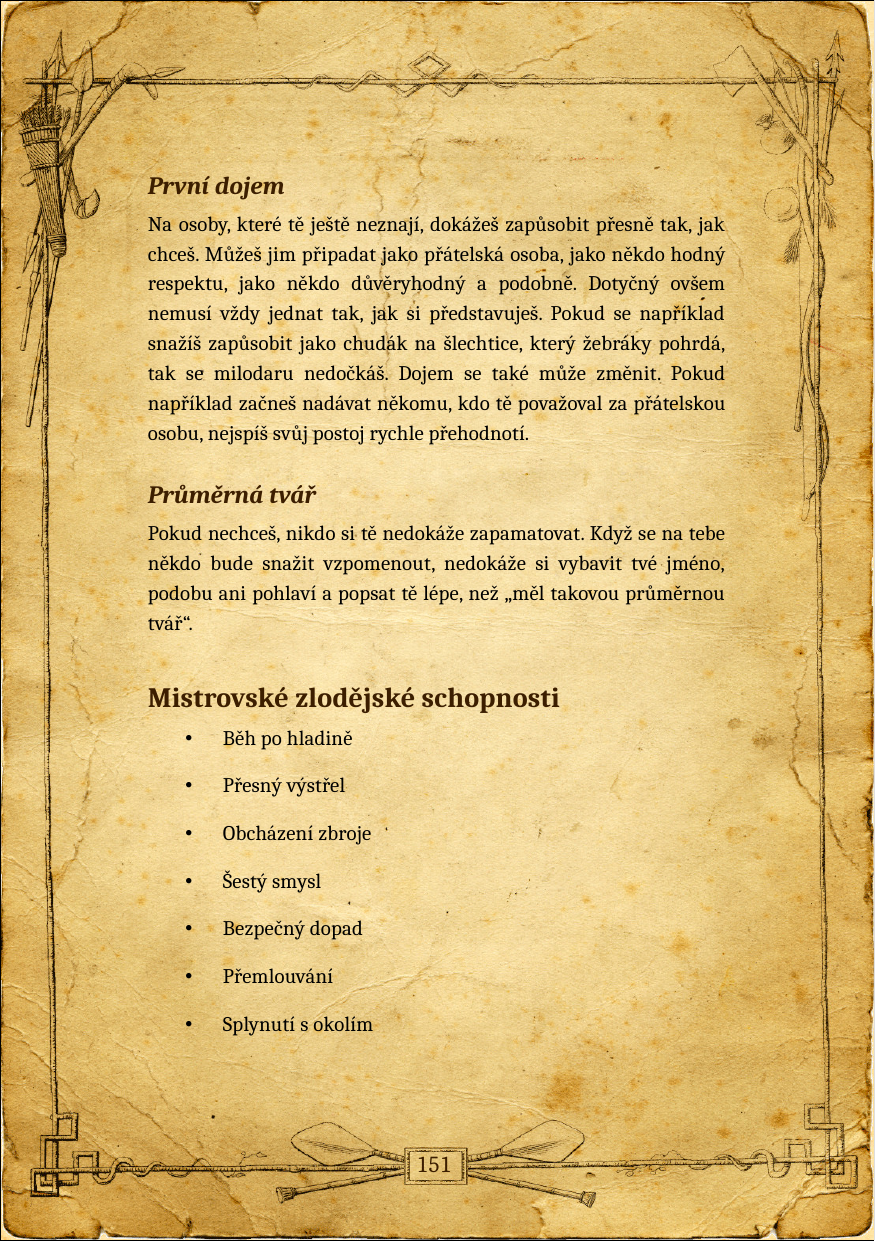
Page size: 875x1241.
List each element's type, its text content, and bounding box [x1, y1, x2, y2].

text Na osoby, které tě ještě neznají, dokážeš zapůsobit přesně tak, jak chceš. Můžeš jim připadat jako přátelská osoba, jako někdo hodný respektu, jako někdo důvěryhodný a podobně. Dotyčný ovšem nemusí vždy jednat tak, jak si představuješ. Pokud se například snažíš zapůsobit jako chudák na šlechtice, který žebráky pohrdá, tak se milodaru nedočkáš. Dojem se také může změnit. Pokud například začneš nadávat někomu, kdo tě považoval za přátelskou osobu, nejspíš svůj postoj rychle přehodnotí. [148, 212, 726, 446]
list Splynutí s okolím [185, 1012, 726, 1036]
list Obcházení zbroje [185, 822, 726, 846]
list Přesný výstřel [185, 774, 726, 798]
text Pokud nechceš, nikdo si tě nedokáže zapamatovat. Když se na tebe někdo bude snažit vzpomenout, nedokáže si vybavit tvé jméno, podobu ani pohlaví a popsat tě lépe, než „měl takovou průměrnou tvář“. [148, 521, 726, 635]
picture [1, 1, 874, 1240]
list Šestý smysl [185, 869, 726, 893]
subtitle Mistrovské zlodějské schopnosti [148, 682, 726, 715]
list Běh po hladině [185, 727, 726, 751]
list Bezpečný dopad [185, 917, 726, 941]
subtitle Průměrná tvář [148, 481, 726, 510]
list Přemlouvání [185, 964, 726, 988]
subtitle První dojem [148, 172, 726, 201]
